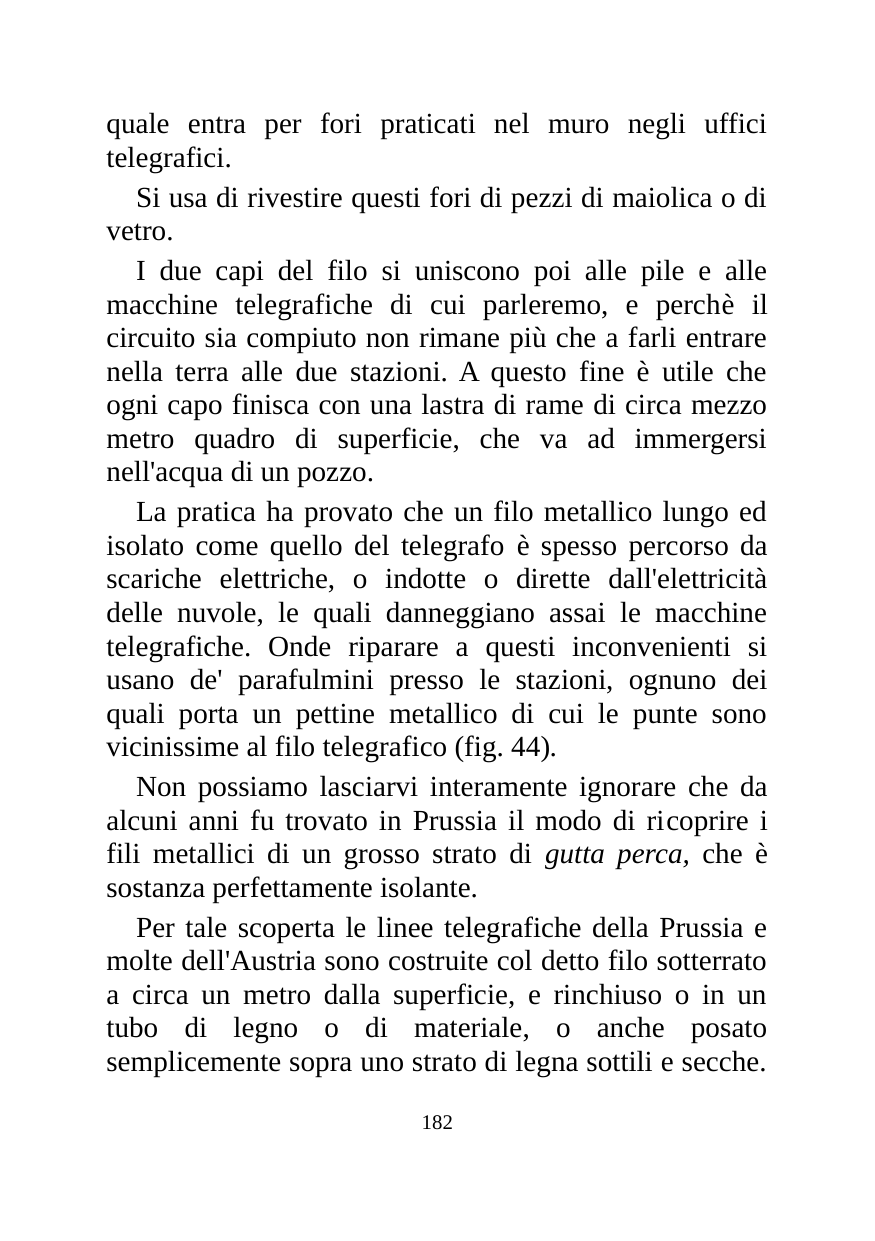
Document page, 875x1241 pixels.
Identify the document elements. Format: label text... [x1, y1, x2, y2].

text Non possiamo lasciarvi interamente ignorare che da alcuni anni fu trovato in Prussia il modo di ricoprire i fili metallici di un grosso strato di gutta perca, che è sostanza perfettamente isolante. [106, 769, 768, 903]
text La pratica ha provato che un filo metallico lungo ed isolato come quello del telegrafo è spesso percorso da scariche elettriche, o indotte o dirette dall'elettricità delle nuvole, le quali danneggiano assai le macchine telegrafiche. Onde riparare a questi inconvenienti si usano de' parafulmini presso le stazioni, ognuno dei quali porta un pettine metallico di cui le punte sono vicinissime al filo telegrafico (fig. 44). [106, 494, 768, 763]
text quale entra per fori praticati nel muro negli uffici telegrafici. [106, 106, 768, 173]
text Si usa di rivestire questi fori di pezzi di maiolica o di vetro. [106, 180, 768, 247]
text I due capi del filo si uniscono poi alle pile e alle macchine telegrafiche di cui parleremo, e perchè il circuito sia compiuto non rimane più che a farli entrare nella terra alle due stazioni. A questo fine è utile che ogni capo finisca con una lastra di rame di circa mezzo metro quadro di superficie, che va ad immergersi nell'acqua di un pozzo. [106, 253, 768, 488]
text Per tale scoperta le linee telegrafiche della Prussia e molte dell'Austria sono costruite col detto filo sotterrato a circa un metro dalla superficie, e rinchiuso o in un tubo di legno o di materiale, o anche posato semplicemente sopra uno strato di legna sottili e secche. [106, 910, 768, 1078]
